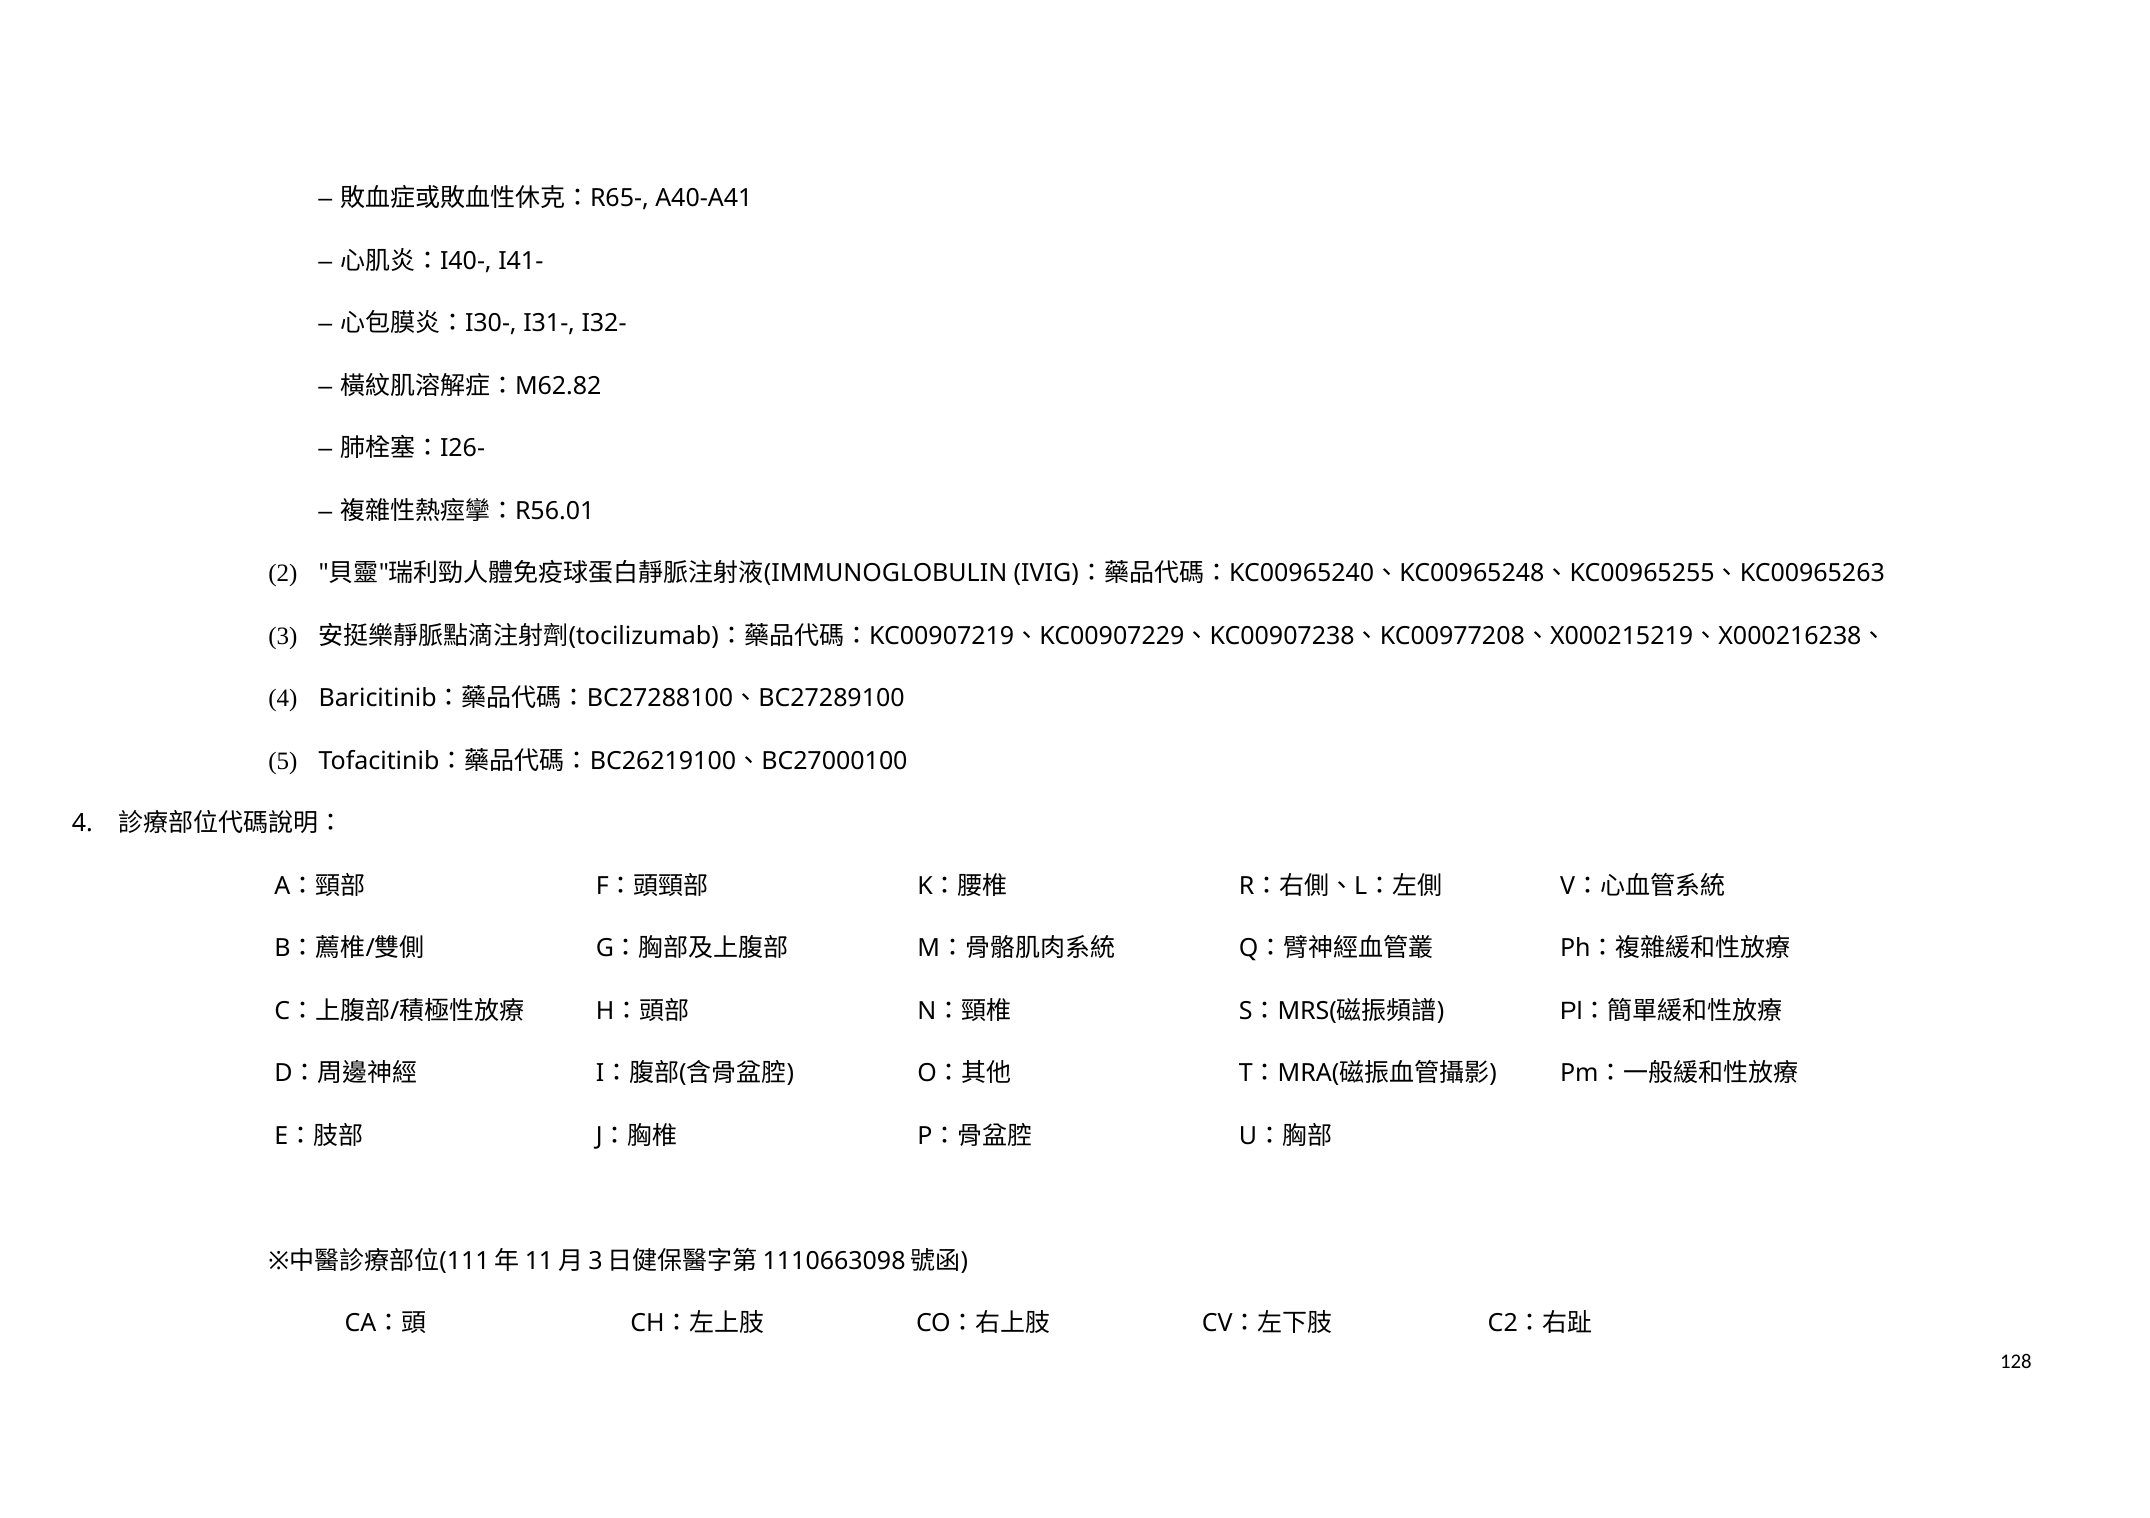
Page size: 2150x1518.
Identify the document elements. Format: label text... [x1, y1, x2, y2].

table_cell [1557, 1092, 1878, 1154]
table_cell U：胸部 [1236, 1092, 1557, 1154]
table_cell Ph：複雜緩和性放療 [1557, 904, 1878, 967]
table_cell D：周邊神經 [271, 1029, 593, 1092]
table_cell N：頸椎 [914, 967, 1236, 1029]
list Tofacitinib：藥品代碼：BC26219100、BC27000100 [268, 717, 2031, 779]
list Baricitinib：藥品代碼：BC27288100、BC27289100 [268, 654, 2031, 717]
table_header R：右側、L：左側 [1236, 842, 1557, 904]
table_header CH：左上肢 [569, 1279, 854, 1342]
table_cell G：胸部及上腹部 [593, 904, 914, 967]
table_cell S：MRS(磁振頻譜) [1236, 967, 1557, 1029]
table_header CV：左下肢 [1140, 1279, 1426, 1342]
table_header A：頸部 [271, 842, 593, 904]
text ※中醫診療部位(111年11月3日健保醫字第1110663098號函) [268, 1217, 2031, 1279]
table_cell J：胸椎 [593, 1092, 914, 1154]
list 橫紋肌溶解症：M62.82 [318, 342, 2031, 404]
table_cell C：上腹部/積極性放療 [271, 967, 593, 1029]
list 安挺樂靜脈點滴注射劑(tocilizumab)：藥品代碼：KC00907219、KC00907229、KC00907238、KC00977208、X000215219、X000216238、 [268, 592, 2031, 654]
list 肺栓塞：I26- [318, 404, 2031, 467]
table_cell B：薦椎/雙側 [271, 904, 593, 967]
table_header C2：右趾 [1426, 1279, 1712, 1342]
table_cell Pl：簡單緩和性放療 [1557, 967, 1878, 1029]
list 心肌炎：I40-, I41- [318, 217, 2031, 279]
table_cell O：其他 [914, 1029, 1236, 1092]
list 複雜性熱痙攣：R56.01 [318, 467, 2031, 529]
table_header V：心血管系統 [1557, 842, 1878, 904]
table_cell [1236, 1154, 1557, 1217]
table_cell I：腹部(含骨盆腔) [593, 1029, 914, 1092]
table_cell E：肢部 [271, 1092, 593, 1154]
list "貝靈"瑞利勁人體免疫球蛋白靜脈注射液(IMMUNOGLOBULIN (IVIG)：藥品代碼：KC00965240、KC00965248、KC00965255、KC00965263 [268, 529, 2031, 592]
table_cell [914, 1154, 1236, 1217]
table_header K：腰椎 [914, 842, 1236, 904]
table_cell Pm：一般緩和性放療 [1557, 1029, 1878, 1092]
list 心包膜炎：I30-, I31-, I32- [318, 279, 2031, 342]
table_cell [593, 1154, 914, 1217]
table_cell H：頭部 [593, 967, 914, 1029]
list 敗血症或敗血性休克：R65-, A40-A41 [318, 154, 2031, 217]
table_cell M：骨骼肌肉系統 [914, 904, 1236, 967]
table_header CO：右上肢 [854, 1279, 1140, 1342]
table_header CA：頭 [283, 1279, 569, 1342]
table_cell T：MRA(磁振血管攝影) [1236, 1029, 1557, 1092]
table_cell Q：臂神經血管叢 [1236, 904, 1557, 967]
table_cell P：骨盆腔 [914, 1092, 1236, 1154]
list 診療部位代碼說明： [72, 779, 2031, 842]
table_cell [271, 1154, 593, 1217]
table_cell [1557, 1154, 1878, 1217]
table_header F：頭頸部 [593, 842, 914, 904]
